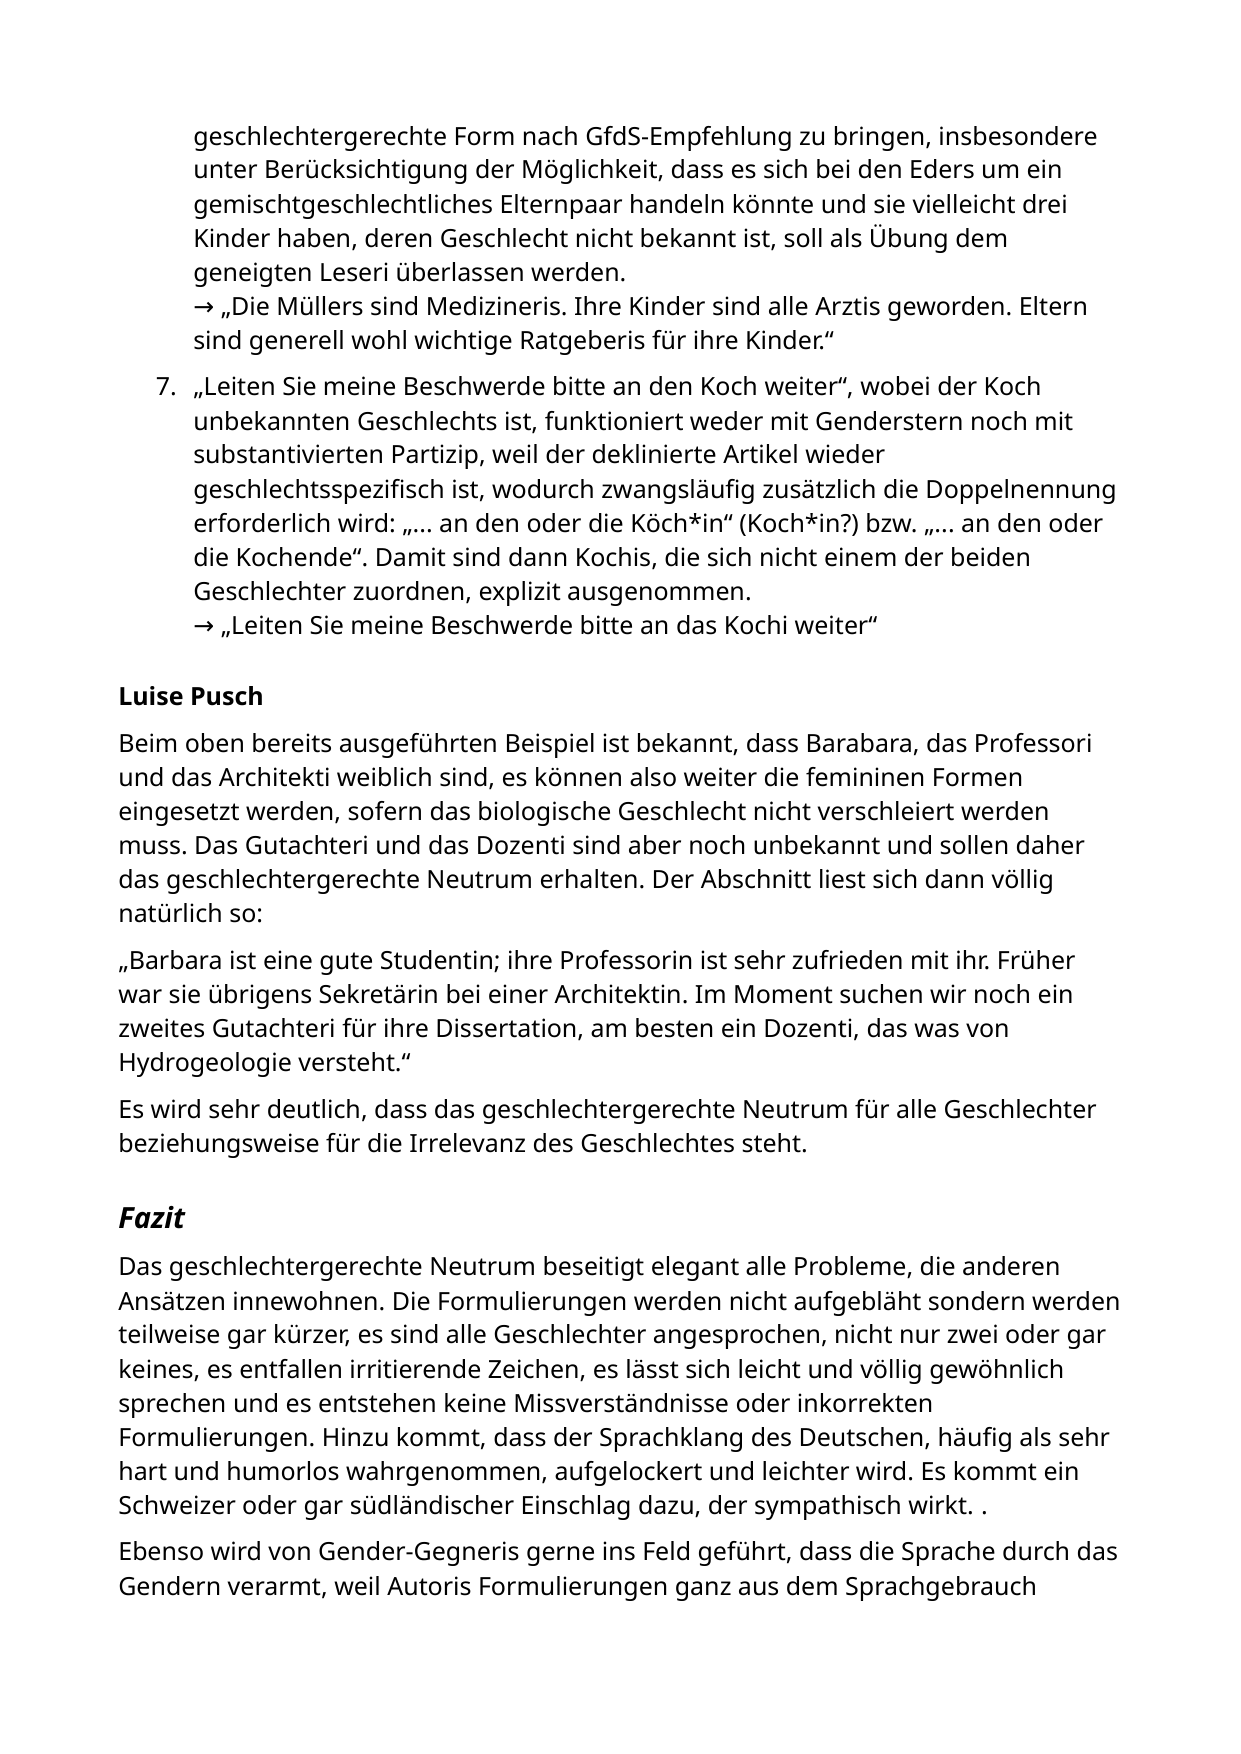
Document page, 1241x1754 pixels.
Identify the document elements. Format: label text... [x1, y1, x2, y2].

text Ebenso wird von Gender-Gegneris gerne ins Feld geführt, dass die Sprache durch das Gendern verarmt, weil Autoris Formulierungen ganz aus dem Sprachgebrauch [118, 1534, 1122, 1602]
list „Leiten Sie meine Beschwerde bitte an den Koch weiter“, wobei der Koch unbekannten Geschlechts ist, funktioniert weder mit Genderstern noch mit substantivierten Partizip, weil der deklinierte Artikel wieder geschlechtsspezifisch ist, wodurch zwangsläufig zusätzlich die Doppelnennung erforderlich wird: „... an den oder die Köch*in“ (Koch*in?) bzw. „... an den oder die Kochende“. Damit sind dann Kochis, die sich nicht einem der beiden Geschlechter zuordnen, explizit ausgenommen. → „Leiten Sie meine Beschwerde bitte an das Kochi weiter“ [156, 369, 1122, 642]
text Es wird sehr deutlich, dass das geschlechtergerechte Neutrum für alle Geschlechter beziehungsweise für die Irrelevanz des Geschlechtes steht. [118, 1091, 1122, 1159]
subtitle Luise Pusch [118, 679, 1122, 713]
text Das geschlechtergerechte Neutrum beseitigt elegant alle Probleme, die anderen Ansätzen innewohnen. Die Formulierungen werden nicht aufgebläht sondern werden teilweise gar kürzer, es sind alle Geschlechter angesprochen, nicht nur zwei oder gar keines, es entfallen irritierende Zeichen, es lässt sich leicht und völlig gewöhnlich sprechen und es entstehen keine Missverständnisse oder inkorrekten Formulierungen. Hinzu kommt, dass der Sprachklang des Deutschen, häufig als sehr hart und humorlos wahrgenommen, aufgelockert und leichter wird. Es kommt ein Schweizer oder gar südländischer Einschlag dazu, der sympathisch wirkt. . [118, 1249, 1122, 1522]
text „Barbara ist eine gute Studentin; ihre Professorin ist sehr zufrieden mit ihr. Früher war sie übrigens Sekretärin bei einer Architektin. Im Moment suchen wir noch ein zweites Gutachteri für ihre Dissertation, am besten ein Dozenti, das was von Hydrogeologie versteht.“ [118, 942, 1122, 1079]
text Beim oben bereits ausgeführten Beispiel ist bekannt, dass Barabara, das Professori und das Architekti weiblich sind, es können also weiter die femininen Formen eingesetzt werden, sofern das biologische Geschlecht nicht verschleiert werden muss. Das Gutachteri und das Dozenti sind aber noch unbekannt und sollen daher das geschlechtergerechte Neutrum erhalten. Der Abschnitt liest sich dann völlig natürlich so: [118, 726, 1122, 930]
list geschlechtergerechte Form nach GfdS-Empfehlung zu bringen, insbesondere unter Berücksichtigung der Möglichkeit, dass es sich bei den Eders um ein gemischtgeschlechtliches Elternpaar handeln könnte und sie vielleicht drei Kinder haben, deren Geschlecht nicht bekannt ist, soll als Übung dem geneigten Leseri überlassen werden. → „Die Müllers sind Medizineris. Ihre Kinder sind alle Arztis geworden. Eltern sind generell wohl wichtige Ratgeberis für ihre Kinder.“ [156, 118, 1122, 357]
subtitle Fazit [118, 1197, 1122, 1237]
